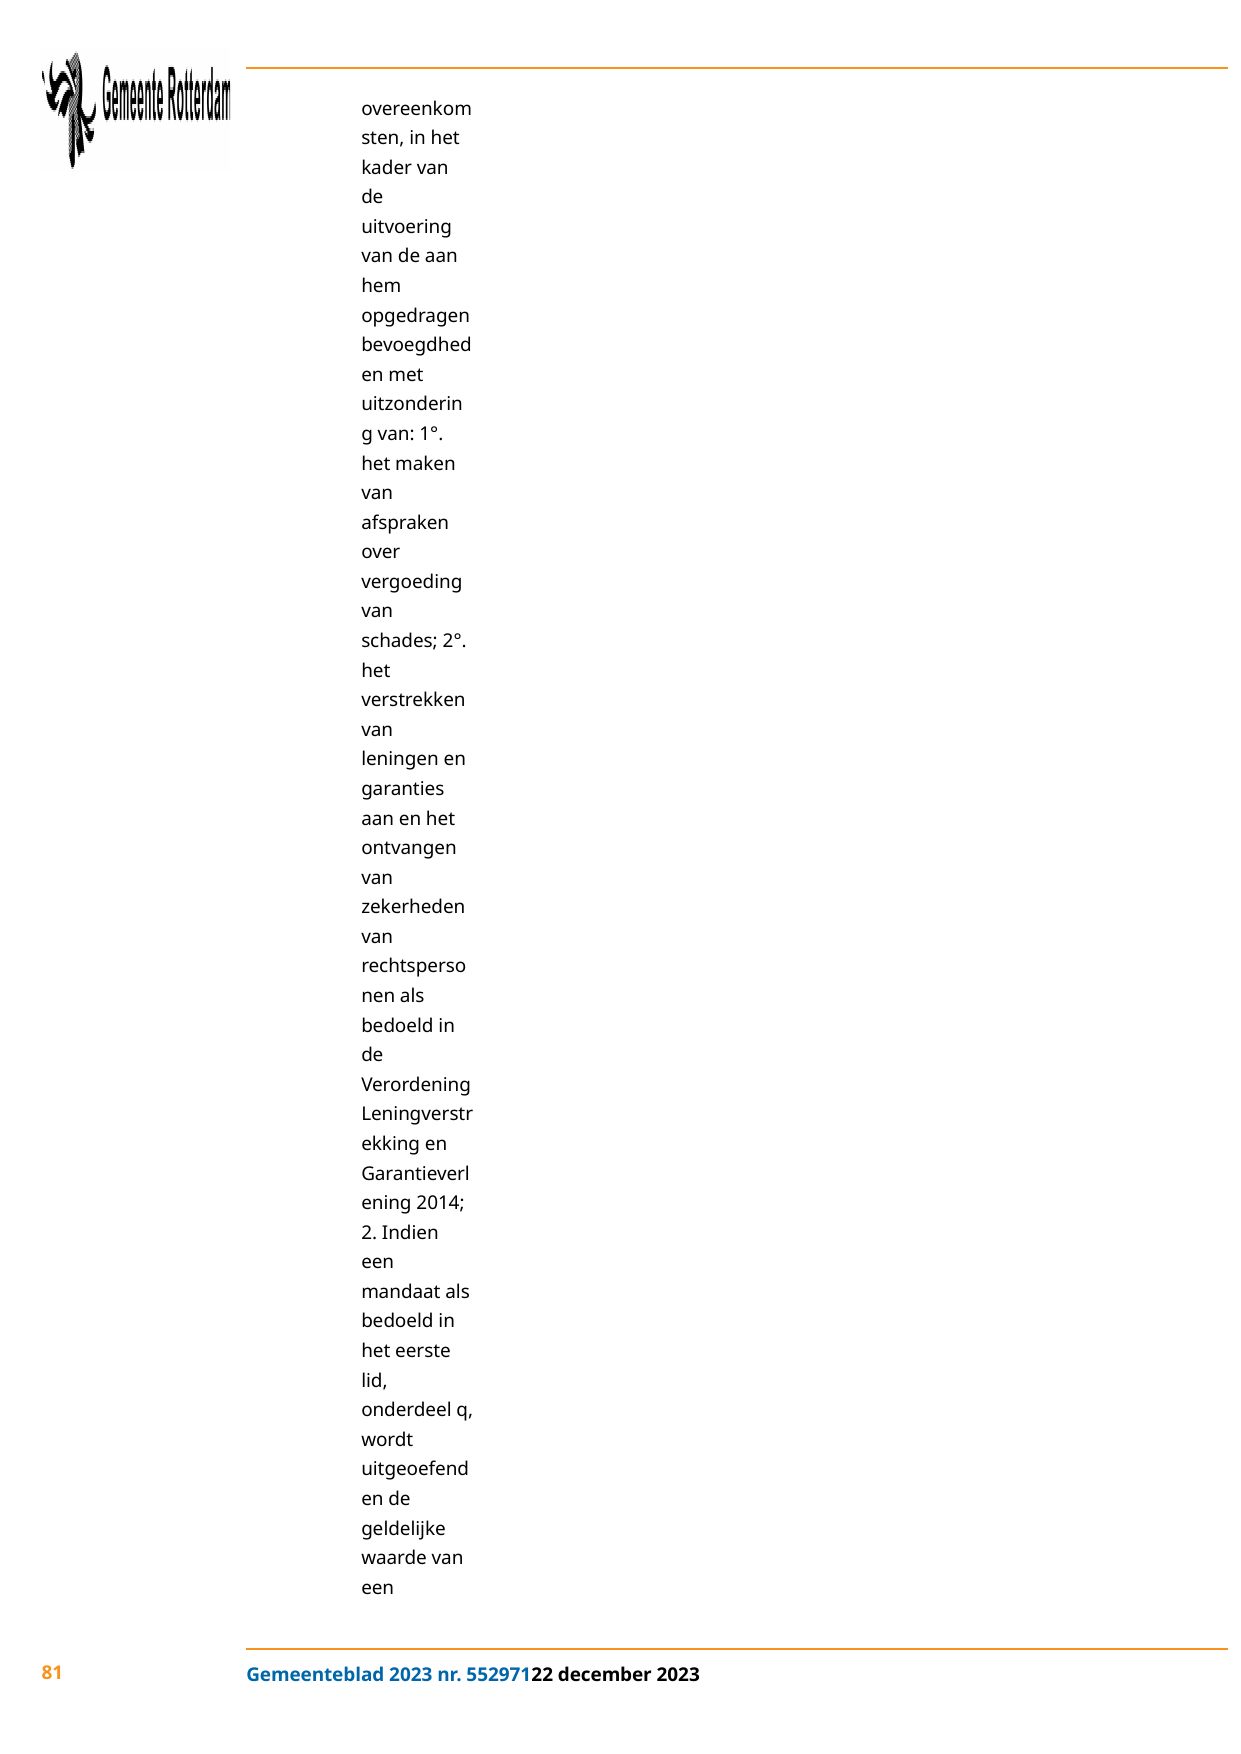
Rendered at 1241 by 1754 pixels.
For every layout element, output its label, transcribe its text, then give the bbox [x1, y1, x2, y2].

table_cell [1039, 95, 1152, 1600]
picture [41, 47, 231, 172]
table_cell [587, 95, 700, 1600]
table_cell [926, 95, 1038, 1600]
table_cell overeenkomsten, in het kader van de uitvoering van de aan hem opgedragen bevoegdheden met uitzondering van: 1°. het maken van afspraken over vergoeding van schades; 2°. het verstrekken van leningen en garanties aan en het ontvangen van zekerheden van rechtspersonen als bedoeld in de Verordening Leningverstrekking en Garantieverlening 2014; 2. Indien een mandaat als bedoeld in het eerste lid, onderdeel q, wordt uitgeoefend en de geldelijke waarde van een [361, 95, 474, 1600]
table_cell [700, 95, 813, 1600]
table_cell [474, 95, 587, 1600]
table_cell [248, 95, 361, 1600]
table_cell [813, 95, 926, 1600]
